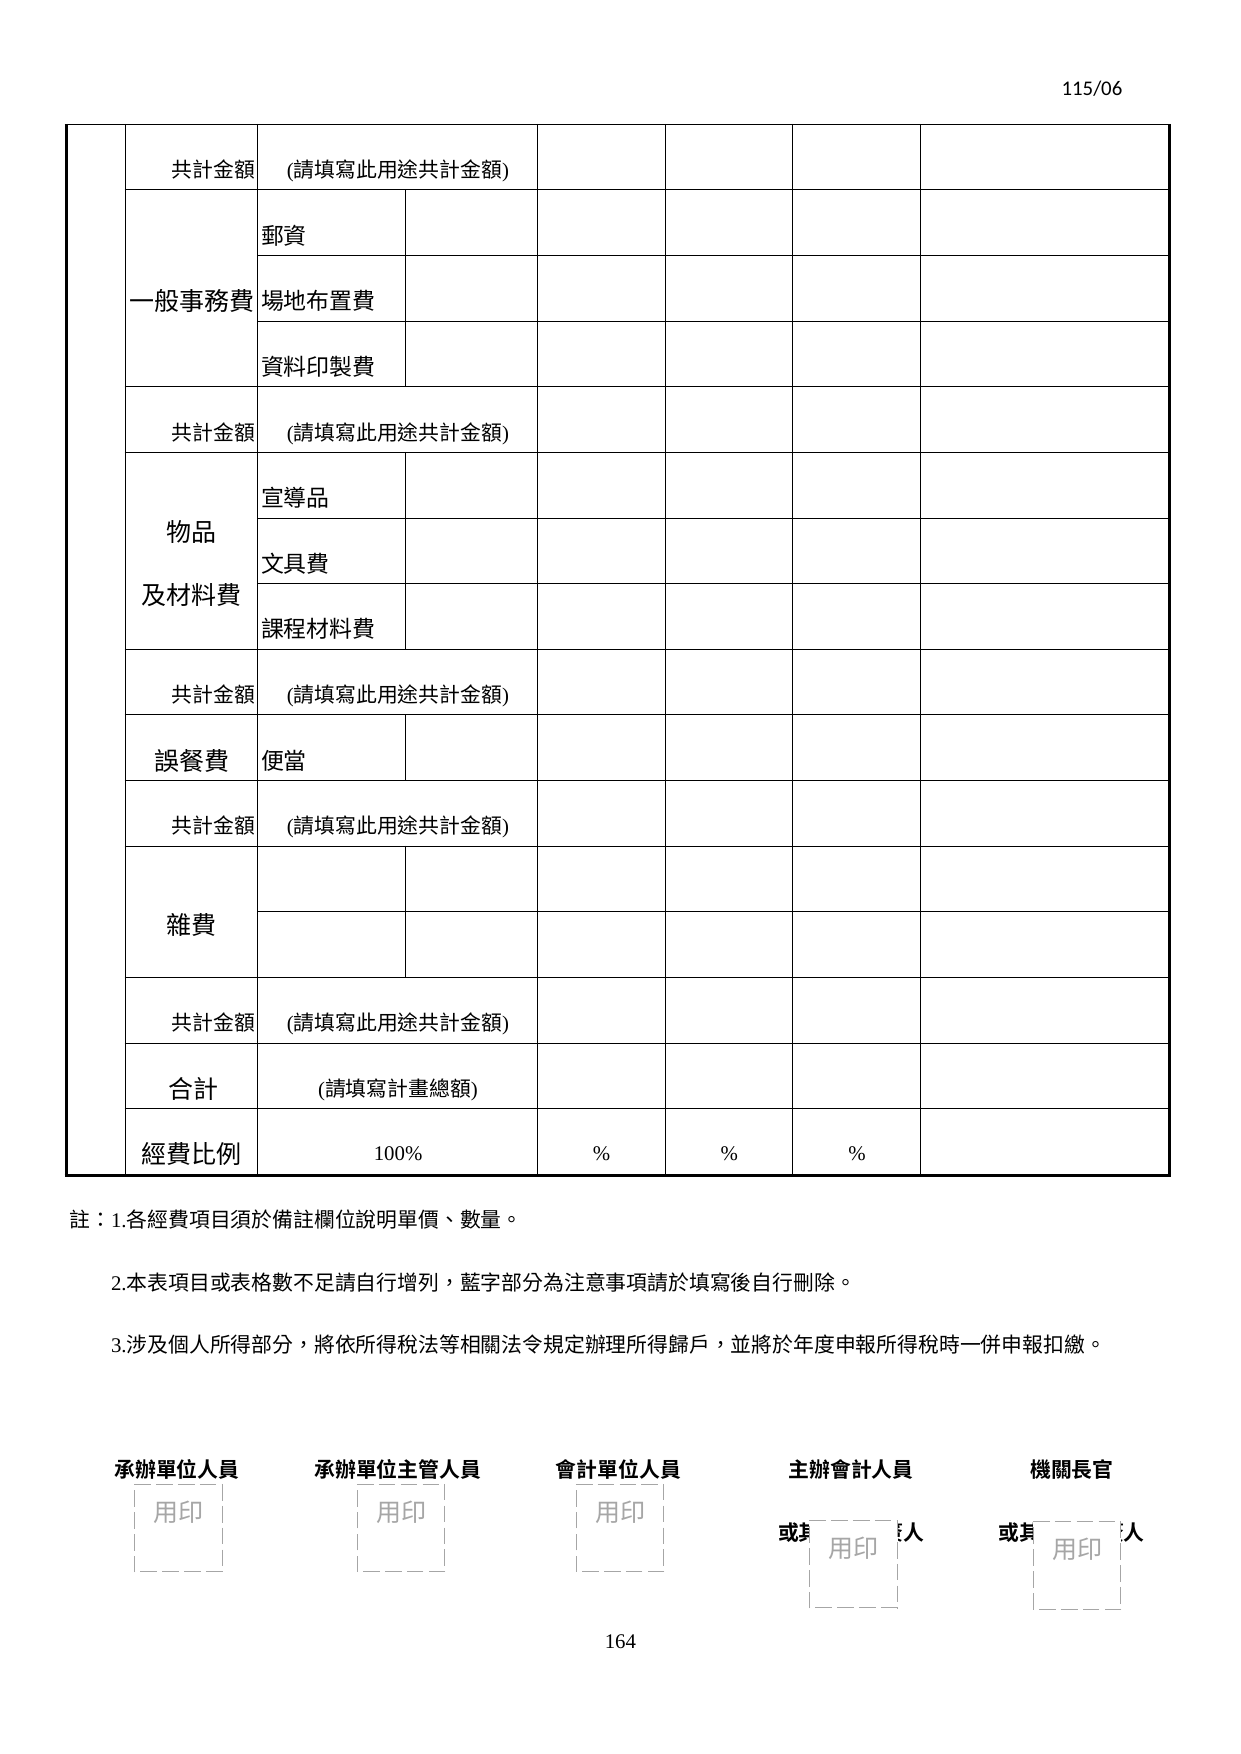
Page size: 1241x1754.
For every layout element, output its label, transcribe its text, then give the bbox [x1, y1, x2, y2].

table_cell [666, 978, 792, 1042]
table_cell [921, 519, 1168, 583]
table_cell [538, 584, 665, 649]
table_cell (請填寫計畫總額) [258, 1044, 537, 1108]
table_cell (請填寫此用途共計金額) [258, 125, 537, 189]
table_cell 經費比例 [126, 1109, 257, 1174]
table_cell [666, 387, 792, 452]
table_cell 機關長官 或其授權代簽人 [949, 1427, 1170, 1610]
table_cell 場地布置費 [258, 256, 405, 321]
table_cell [258, 912, 405, 977]
table_cell 資料印製費 [258, 322, 405, 386]
table_cell [921, 1109, 1168, 1174]
table_cell [921, 584, 1168, 649]
table_cell [921, 322, 1168, 386]
table_cell [1170, 1427, 1174, 1552]
table_cell [68, 125, 125, 1174]
table_cell 共計金額 [126, 387, 257, 452]
table_cell (請填寫此用途共計金額) [258, 978, 537, 1042]
table_cell [666, 584, 792, 649]
table_cell [538, 256, 665, 321]
table_cell 宣導品 [258, 453, 405, 517]
table_cell (請填寫此用途共計金額) [258, 781, 537, 846]
table_cell [538, 650, 665, 714]
table_cell [666, 190, 792, 255]
table_cell [666, 322, 792, 386]
table_cell 共計金額 [126, 978, 257, 1042]
table_cell [666, 256, 792, 321]
table_cell (請填寫此用途共計金額) [258, 650, 537, 714]
table_cell [538, 978, 665, 1042]
table_cell [1170, 1364, 1174, 1427]
table_cell [921, 387, 1168, 452]
table_cell [406, 912, 537, 977]
table_cell [793, 256, 920, 321]
table_cell 共計金額 [126, 650, 257, 714]
table_cell [258, 847, 405, 911]
table_cell [793, 715, 920, 780]
table_cell [793, 978, 920, 1042]
table_cell 物品 及材料費 [126, 453, 257, 649]
table_cell [538, 322, 665, 386]
table_cell [793, 847, 920, 911]
table_cell 文具費 [258, 519, 405, 583]
table_cell [666, 912, 792, 977]
table_cell 雜費 [126, 847, 257, 977]
table_cell 共計金額 [126, 781, 257, 846]
table_cell [921, 847, 1168, 911]
table_cell [921, 190, 1168, 255]
table_cell 承辦單位主管人員 [287, 1427, 508, 1572]
table_cell [921, 453, 1168, 517]
table_cell 郵資 [258, 190, 405, 255]
table_cell [538, 1044, 665, 1108]
table_cell [793, 387, 920, 452]
table_cell [406, 322, 537, 386]
table_cell 共計金額 [126, 125, 257, 189]
table_cell [538, 847, 665, 911]
table_cell [793, 322, 920, 386]
table_cell [406, 256, 537, 321]
table_cell 註：1.各經費項目須於備註欄位說明單價、數量。 2.本表項目或表格數不足請自行增列，藍字部分為注意事項請於填寫後自行刪除。 3.涉及個人所得部分，將依所得稅法等相關法令規定辦理所得歸戶，並將於年度申報所得稅時一併申報扣繳。 [66, 1177, 1170, 1364]
table_cell [538, 781, 665, 846]
table_cell [538, 715, 665, 780]
table_cell [921, 781, 1168, 846]
table_cell [66, 1364, 1170, 1427]
table_cell [666, 650, 792, 714]
table_cell [666, 1044, 792, 1108]
table_cell [666, 847, 792, 911]
table_cell [666, 715, 792, 780]
table_cell [793, 190, 920, 255]
table_cell [538, 453, 665, 517]
table_cell 便當 [258, 715, 405, 780]
table_cell [793, 519, 920, 583]
table_cell [793, 125, 920, 189]
table_cell [666, 519, 792, 583]
table_cell [921, 125, 1168, 189]
table_cell [538, 190, 665, 255]
table_cell [921, 715, 1168, 780]
table_cell [538, 519, 665, 583]
table_cell 主辦會計人員 或其授權代簽人 [729, 1427, 949, 1608]
table_cell [921, 256, 1168, 321]
table_cell [406, 453, 537, 517]
table_cell [793, 584, 920, 649]
table_cell 100% [258, 1109, 537, 1174]
table_cell [793, 650, 920, 714]
table_cell % [538, 1109, 665, 1174]
table_cell [921, 1044, 1168, 1108]
table_cell [921, 912, 1168, 977]
table_cell [406, 715, 537, 780]
table_cell (請填寫此用途共計金額) [258, 387, 537, 452]
table_cell 誤餐費 [126, 715, 257, 780]
table_cell [538, 912, 665, 977]
table_cell [666, 125, 792, 189]
table_cell [666, 453, 792, 517]
table_cell [793, 453, 920, 517]
table_cell [406, 519, 537, 583]
table_cell [406, 584, 537, 649]
table_cell 一般事務費 [126, 190, 257, 386]
table_cell [1170, 1174, 1174, 1364]
table_cell [793, 1044, 920, 1108]
table_cell [921, 650, 1168, 714]
table_cell [921, 978, 1168, 1042]
table_cell 合計 [126, 1044, 257, 1108]
table_cell [538, 125, 665, 189]
table_cell [406, 847, 537, 911]
table_cell [406, 190, 537, 255]
table_cell [793, 781, 920, 846]
table_cell [538, 387, 665, 452]
table_cell 承辦單位人員 [66, 1427, 287, 1572]
table_cell % [793, 1109, 920, 1174]
table_cell 會計單位人員 [508, 1427, 728, 1572]
table_cell % [666, 1109, 792, 1174]
table_cell [666, 781, 792, 846]
table_cell 課程材料費 [258, 584, 405, 649]
table_cell [793, 912, 920, 977]
